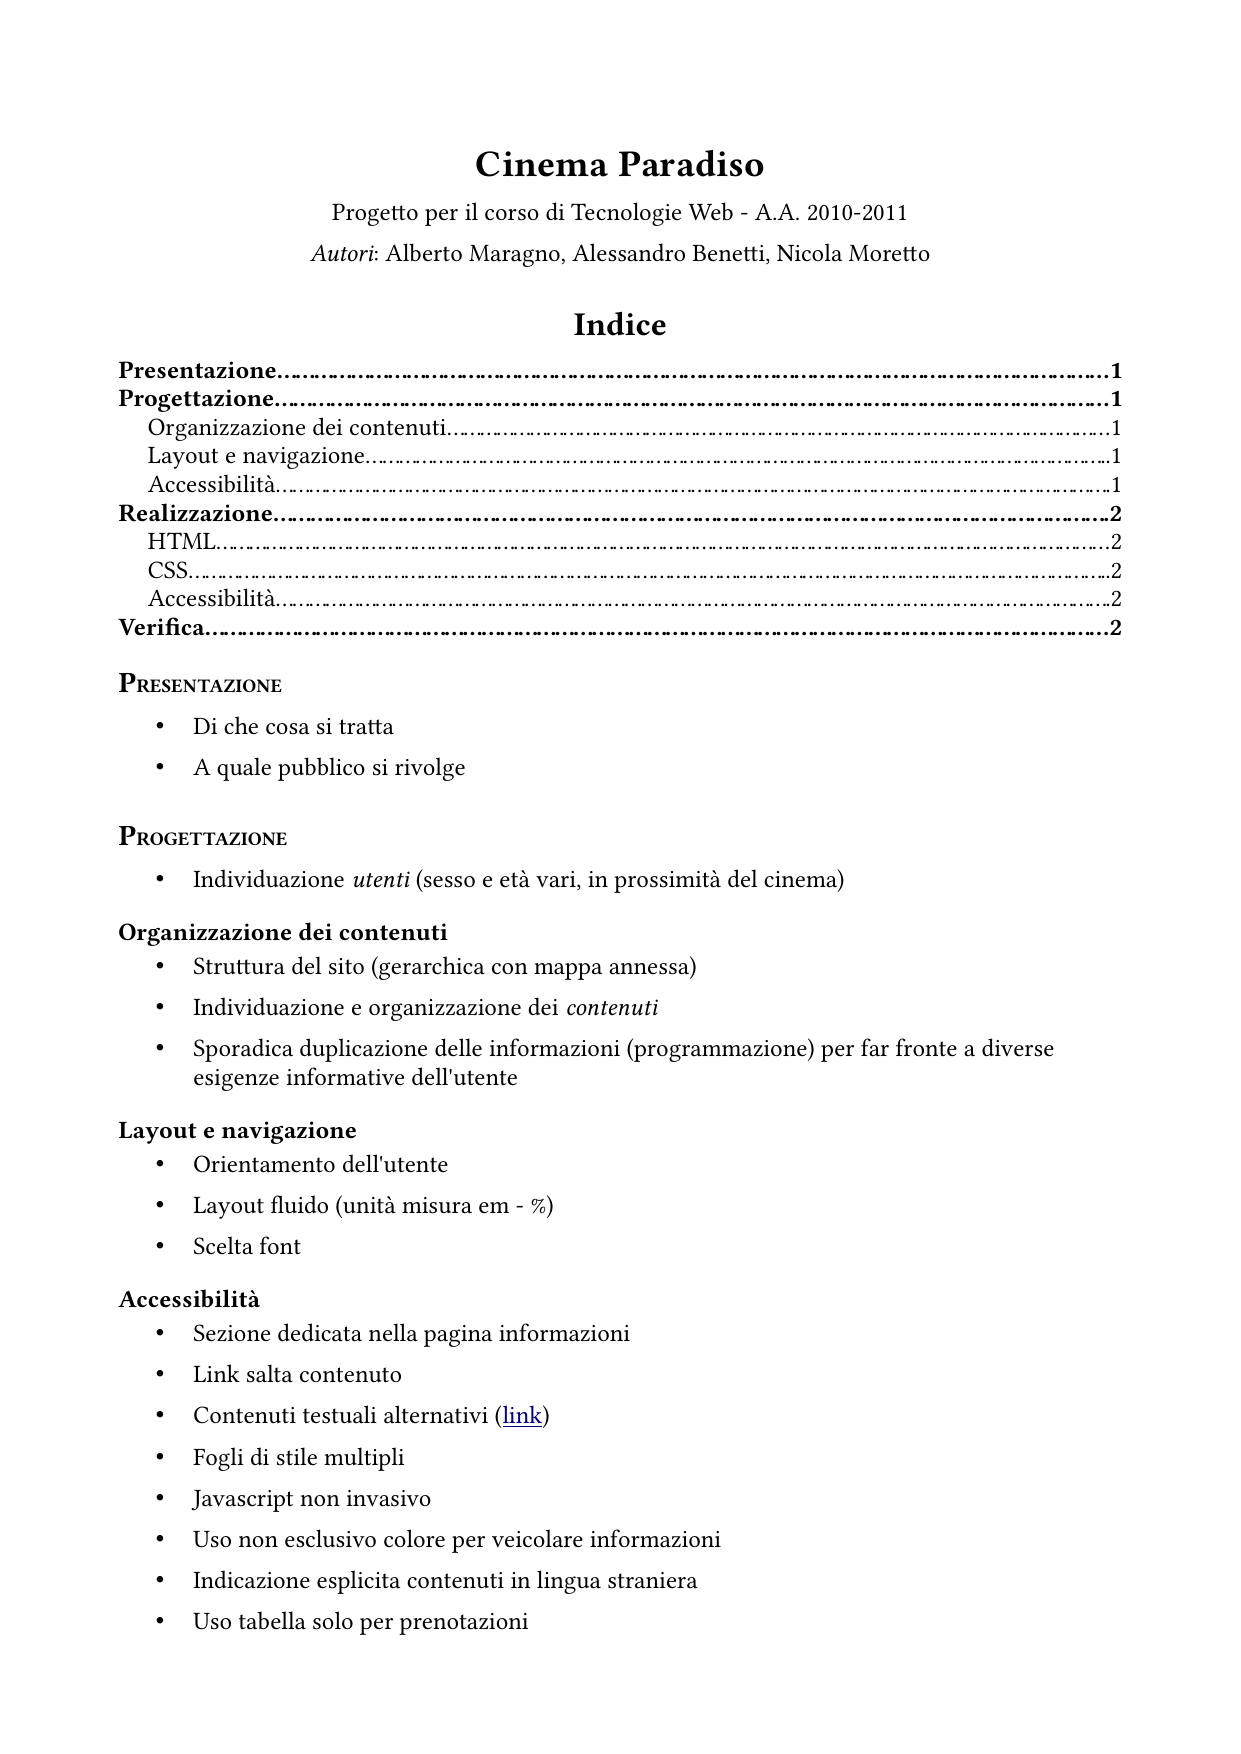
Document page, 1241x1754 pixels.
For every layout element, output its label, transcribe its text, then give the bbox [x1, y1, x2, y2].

text Organizzazione dei contenuti 1 [148, 413, 1122, 442]
text Accessibilità 2 [148, 584, 1122, 613]
list Fogli di stile multipli [156, 1443, 1122, 1471]
text Presentazione 1 [118, 356, 1122, 384]
text Verifica 2 [118, 613, 1122, 641]
list Individuazione e organizzazione dei contenuti [156, 993, 1122, 1022]
text HTML 2 [148, 527, 1122, 556]
list Scelta font [156, 1232, 1122, 1261]
list Individuazione utenti (sesso e età vari, in prossimità del cinema) [156, 865, 1122, 893]
list Sezione dedicata nella pagina informazioni [156, 1319, 1122, 1348]
subtitle Layout e navigazione [118, 1116, 1122, 1144]
subtitle Accessibilità [118, 1285, 1122, 1313]
list Sporadica duplicazione delle informazioni (programmazione) per far fronte a diverse esigenze informative dell'utente [156, 1034, 1122, 1091]
text Realizzazione 2 [118, 499, 1122, 527]
text Layout e navigazione 1 [148, 442, 1122, 470]
list Struttura del sito (gerarchica con mappa annessa) [156, 952, 1122, 981]
subtitle Cinema Paradiso [118, 143, 1122, 186]
subtitle Presentazione [118, 666, 1122, 699]
list Link salta contenuto [156, 1361, 1122, 1389]
text CSS 2 [148, 556, 1122, 584]
subtitle Indice [118, 305, 1122, 343]
list Uso tabella solo per prenotazioni [156, 1607, 1122, 1635]
list Layout fluido (unità misura em - %) [156, 1191, 1122, 1220]
list Orientamento dell'utente [156, 1150, 1122, 1179]
text Autori: Alberto Maragno, Alessandro Benetti, Nicola Moretto [118, 239, 1122, 268]
list Uso non esclusivo colore per veicolare informazioni [156, 1525, 1122, 1553]
text Progettazione 1 [118, 384, 1122, 413]
text Progetto per il corso di Tecnologie Web - A.A. 2010-2011 [118, 198, 1122, 227]
list Javascript non invasivo [156, 1484, 1122, 1512]
list Contenuti testuali alternativi (link) [156, 1402, 1122, 1430]
subtitle Progettazione [118, 819, 1122, 852]
text Accessibilità 1 [148, 470, 1122, 499]
list Di che cosa si tratta [156, 712, 1122, 741]
list Indicazione esplicita contenuti in lingua straniera [156, 1566, 1122, 1594]
subtitle Organizzazione dei contenuti [118, 918, 1122, 946]
list A quale pubblico si rivolge [156, 753, 1122, 782]
